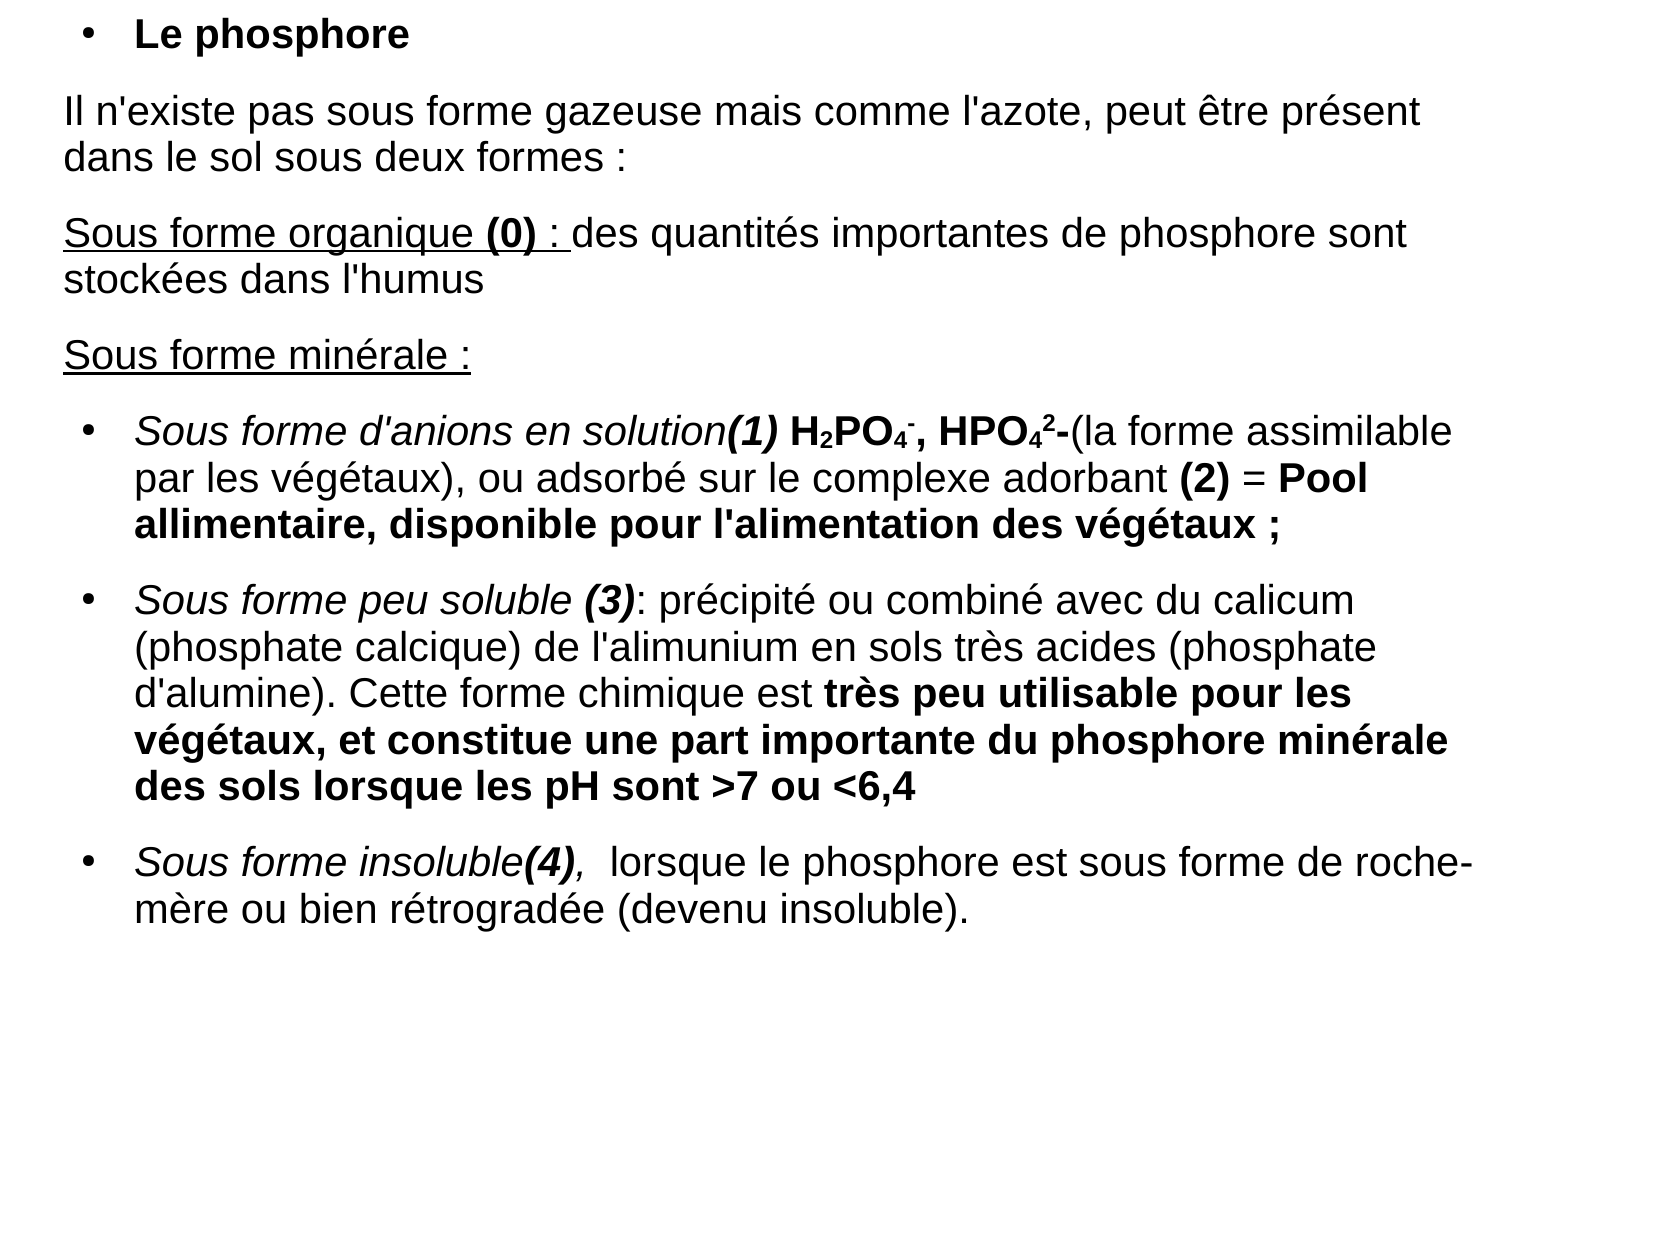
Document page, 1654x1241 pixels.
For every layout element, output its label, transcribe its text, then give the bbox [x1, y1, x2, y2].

list Le phosphore Il n'existe pas sous forme gazeuse mais comme l'azote, peut être présent dans le sol sous deux formes : Sous forme organique (0) : des quantités importantes de phosphore sont stockées dans l'humus Sous forme minérale : Sous forme d'anions en solution(1) H2PO4-, HPO42-(la forme assimilable par les végétaux), ou adsorbé sur le complexe adorbant (2) = Pool allimentaire, disponible pour l'alimentation des végétaux ; Sous forme peu soluble (3): précipité ou combiné avec du calicum (phosphate calcique) de l'alimunium en sols très acides (phosphate d'alumine). Cette forme chimique est très peu utilisable pour les végétaux, et constitue une part importante du phosphore minérale des sols lorsque les pH sont >7 ou <6,4 Sous forme insoluble(4), lorsque le phosphore est sous forme de roche-mère ou bien rétrogradée (devenu insoluble). [63, 11, 1519, 1173]
